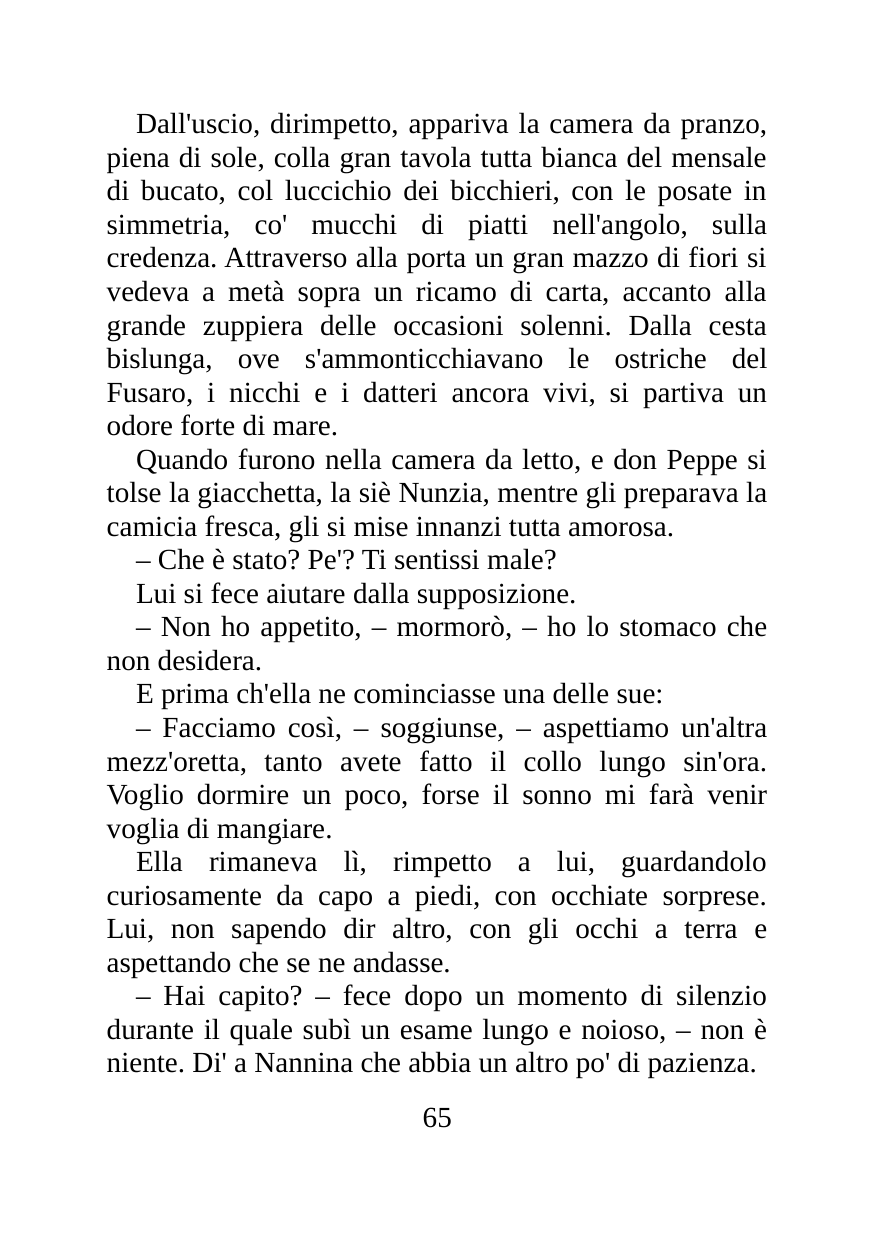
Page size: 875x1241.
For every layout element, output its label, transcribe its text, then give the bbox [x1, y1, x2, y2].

text ‒ Che è stato? Pe'? Ti sentissi male? [106, 542, 768, 576]
text Dall'uscio, dirimpetto, appariva la camera da pranzo, piena di sole, colla gran tavola tutta bianca del mensale di bucato, col luccichio dei bicchieri, con le posate in simmetria, co' mucchi di piatti nell'angolo, sulla credenza. Attraverso alla porta un gran mazzo di fiori si vedeva a metà sopra un ricamo di carta, accanto alla grande zuppiera delle occasioni solenni. Dalla cesta bislunga, ove s'ammonticchiavano le ostriche del Fusaro, i nicchi e i datteri ancora vivi, si partiva un odore forte di mare. [106, 106, 768, 442]
text ‒ Facciamo così, ‒ soggiunse, ‒ aspettiamo un'altra mezz'oretta, tanto avete fatto il collo lungo sin'ora. Voglio dormire un poco, forse il sonno mi farà venir voglia di mangiare. [106, 710, 768, 844]
text Quando furono nella camera da letto, e don Peppe si tolse la giacchetta, la siè Nunzia, mentre gli preparava la camicia fresca, gli si mise innanzi tutta amorosa. [106, 442, 768, 542]
text Ella rimaneva lì, rimpetto a lui, guardandolo curiosamente da capo a piedi, con occhiate sorprese. Lui, non sapendo dir altro, con gli occhi a terra e aspettando che se ne andasse. [106, 844, 768, 978]
text E prima ch'ella ne cominciasse una delle sue: [106, 677, 768, 710]
text ‒ Non ho appetito, ‒ mormorò, ‒ ho lo stomaco che non desidera. [106, 609, 768, 677]
text ‒ Hai capito? ‒ fece dopo un momento di silenzio durante il quale subì un esame lungo e noioso, ‒ non è niente. Di' a Nannina che abbia un altro po' di pazienza. [106, 978, 768, 1079]
text Lui si fece aiutare dalla supposizione. [106, 576, 768, 609]
